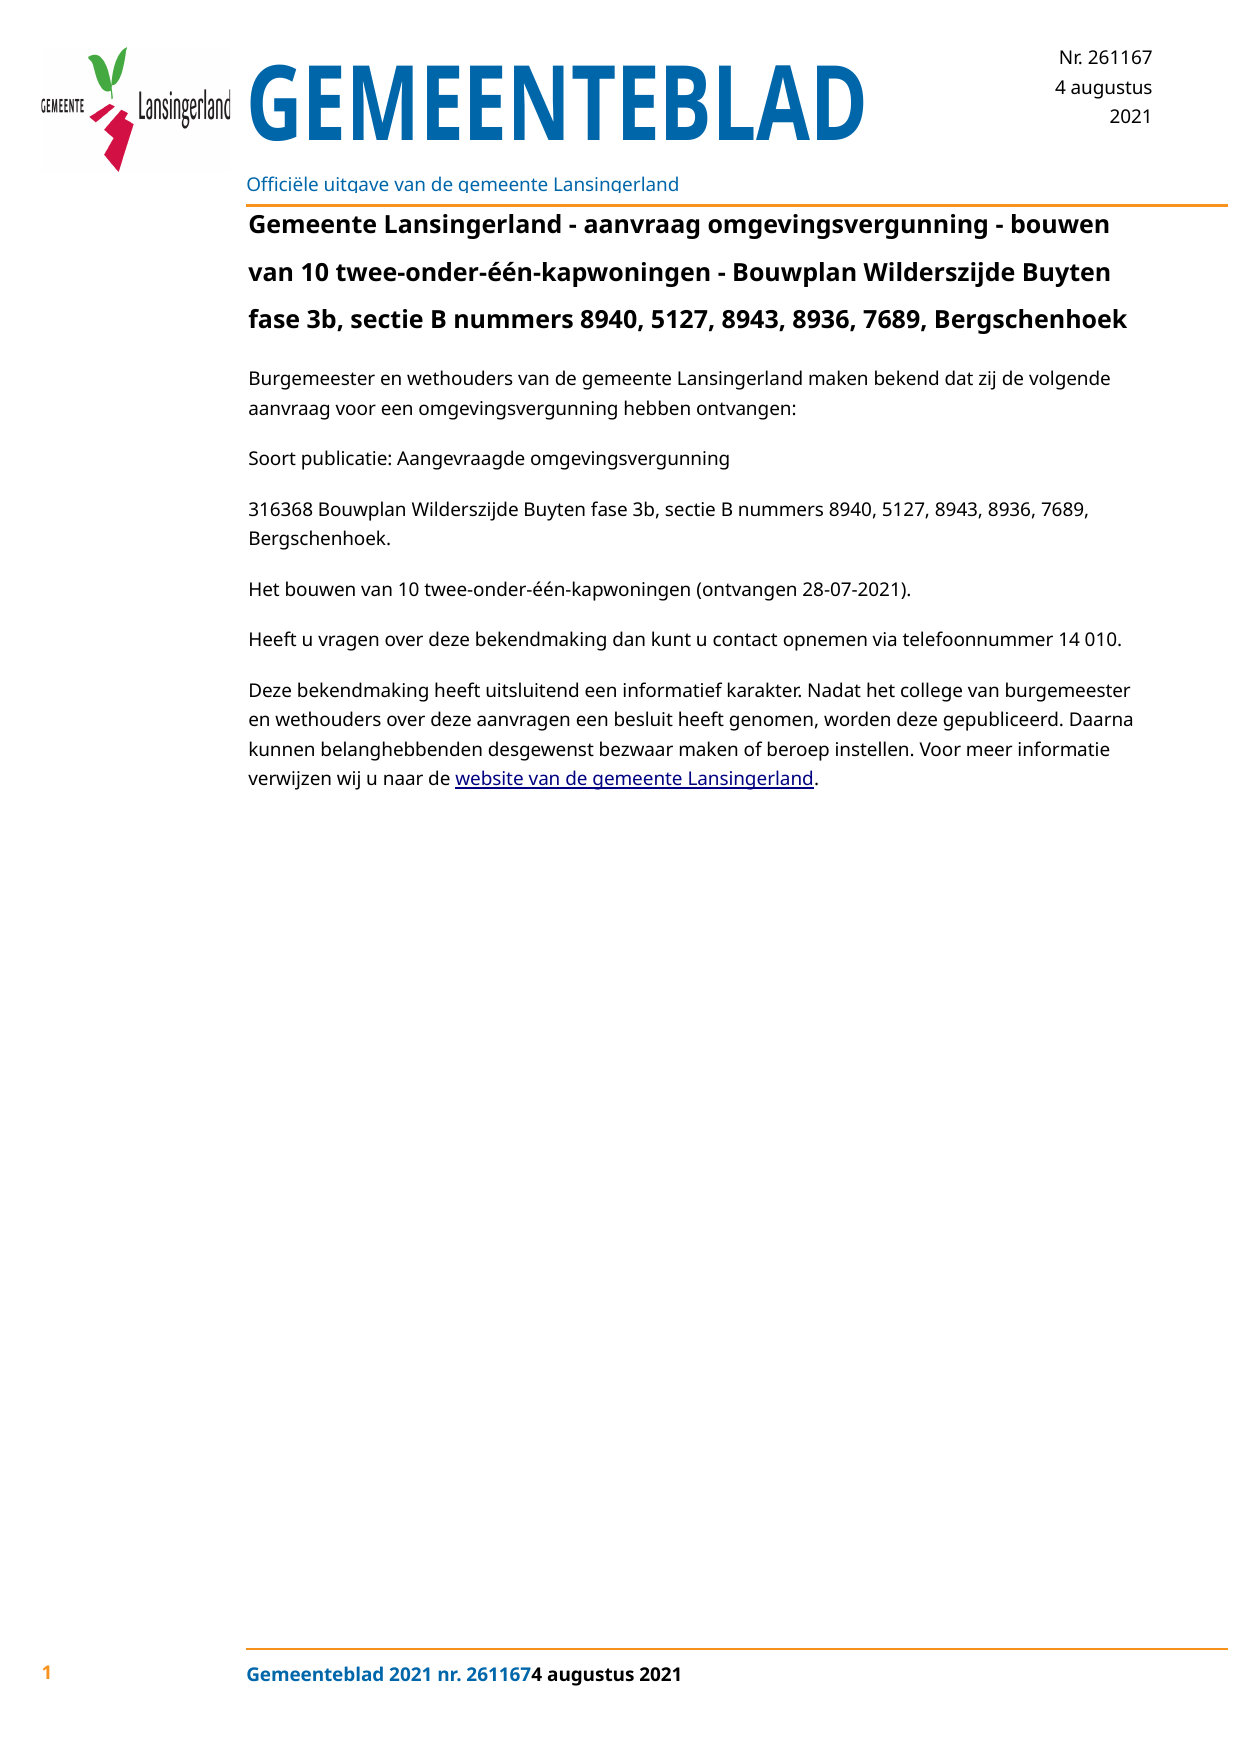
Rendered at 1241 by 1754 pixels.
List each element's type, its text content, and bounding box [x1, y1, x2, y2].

picture [41, 47, 231, 172]
text Gemeente Lansingerland - aanvraag omgevingsvergunning - bouwen van 10 twee-onder-één-kapwoningen - Bouwplan Wilderszijde Buyten fase 3b, sectie B nummers 8940, 5127, 8943, 8936, 7689, Bergschenhoek [248, 207, 1152, 336]
text Soort publicatie: Aangevraagde omgevingsvergunning [248, 446, 1152, 471]
text Burgemeester en wethouders van de gemeente Lansingerland maken bekend dat zij de volgende aanvraag voor een omgevingsvergunning hebben ontvangen: [248, 366, 1152, 421]
text 316368 Bouwplan Wilderszijde Buyten fase 3b, sectie B nummers 8940, 5127, 8943, 8936, 7689, Bergschenhoek. [248, 496, 1152, 551]
text Deze bekendmaking heeft uitsluitend een informatief karakter. Nadat het college van burgemeester en wethouders over deze aanvragen een besluit heeft genomen, worden deze gepubliceerd. Daarna kunnen belanghebbenden desgewenst bezwaar maken of beroep instellen. Voor meer informatie verwijzen wij u naar de website van de gemeente Lansingerland. [248, 677, 1152, 791]
text Het bouwen van 10 twee-onder-één-kapwoningen (ontvangen 28-07-2021). [248, 576, 1152, 602]
text Heeft u vragen over deze bekendmaking dan kunt u contact opnemen via telefoonnummer 14 010. [248, 626, 1152, 652]
